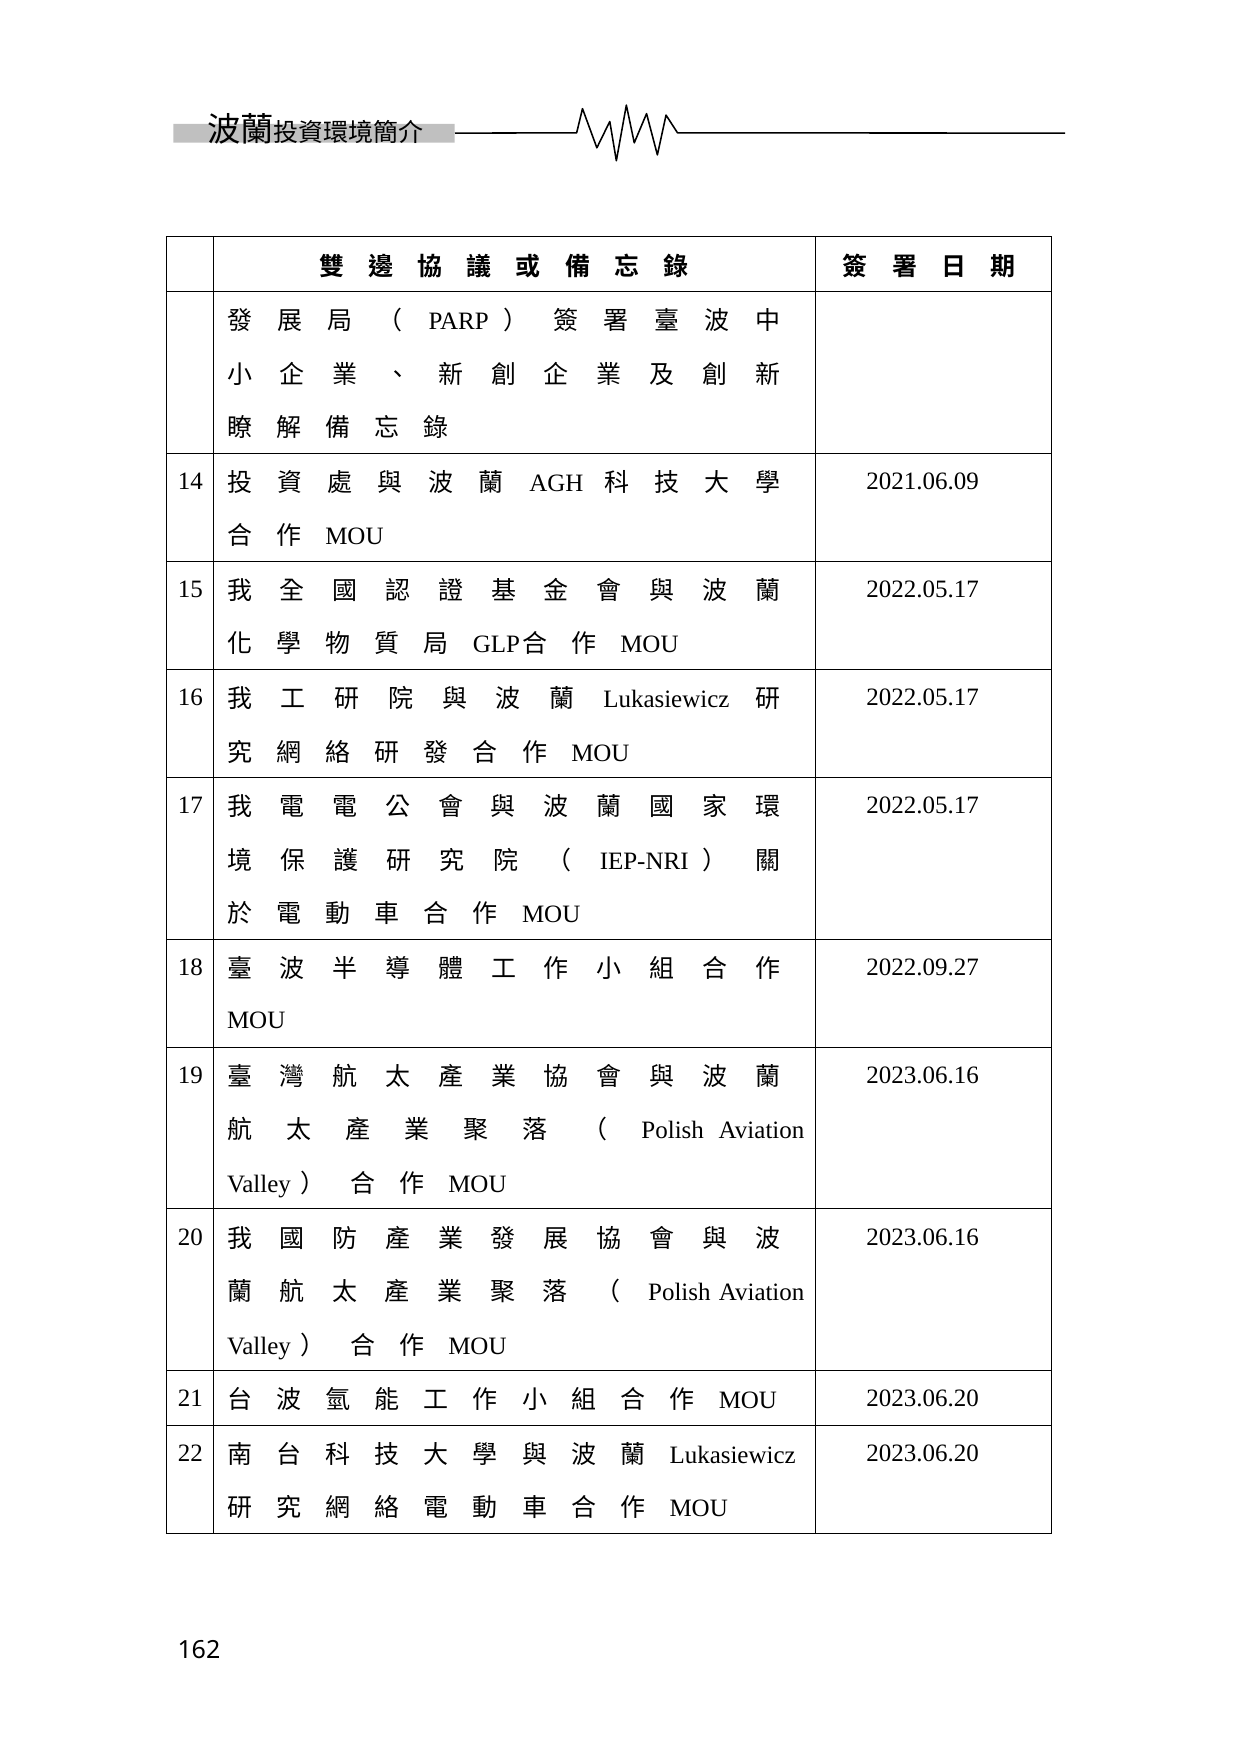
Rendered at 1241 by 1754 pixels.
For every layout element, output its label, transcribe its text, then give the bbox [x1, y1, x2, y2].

table_cell 21 [167, 1371, 213, 1424]
table_cell 2023.06.16 [816, 1048, 1051, 1208]
table_cell 18 [167, 940, 213, 1047]
table_cell 投資處與波蘭AGH科技大學合作MOU [214, 454, 815, 561]
table_cell 我工研院與波蘭Lukasiewicz研究網絡研發合作MOU [214, 670, 815, 777]
table_cell 17 [167, 778, 213, 938]
table_header [167, 237, 213, 291]
table_cell 臺波半導體工作小組合作MOU [214, 940, 815, 1047]
table_cell 2022.09.27 [816, 940, 1051, 1047]
table_cell 2023.06.20 [816, 1426, 1051, 1533]
table_cell 我電電公會與波蘭國家環境保護研究院（IEP-NRI）關於電動車合作MOU [214, 778, 815, 938]
table_cell 15 [167, 562, 213, 669]
table_cell 14 [167, 454, 213, 561]
table_cell 22 [167, 1426, 213, 1533]
table_cell 16 [167, 670, 213, 777]
table_cell 臺灣航太產業協會與波蘭航太產業聚落（Polish Aviation Valley）合作MOU [214, 1048, 815, 1208]
table_cell 台波氫能工作小組合作MOU [214, 1371, 815, 1424]
table_cell 發展局（PARP）簽署臺波中小企業、新創企業及創新瞭解備忘錄 [214, 292, 815, 452]
table_cell [816, 292, 1051, 452]
table_cell 我全國認證基金會與波蘭化學物質局GLP合作MOU [214, 562, 815, 669]
table_header 雙邊協議或備忘錄 [214, 237, 815, 291]
table_cell 我國防產業發展協會與波蘭航太產業聚落（Polish Aviation Valley）合作MOU [214, 1209, 815, 1370]
table_cell 2022.05.17 [816, 778, 1051, 938]
table_cell 2022.05.17 [816, 562, 1051, 669]
table_cell 2021.06.09 [816, 454, 1051, 561]
table_header 簽署日期 [816, 237, 1051, 291]
table_cell 19 [167, 1048, 213, 1208]
table_cell 2023.06.20 [816, 1371, 1051, 1424]
table_cell 南台科技大學與波蘭Lukasiewicz研究網絡電動車合作MOU [214, 1426, 815, 1533]
table_cell [167, 292, 213, 452]
table_cell 2022.05.17 [816, 670, 1051, 777]
table_cell 2023.06.16 [816, 1209, 1051, 1370]
table_cell 20 [167, 1209, 213, 1370]
